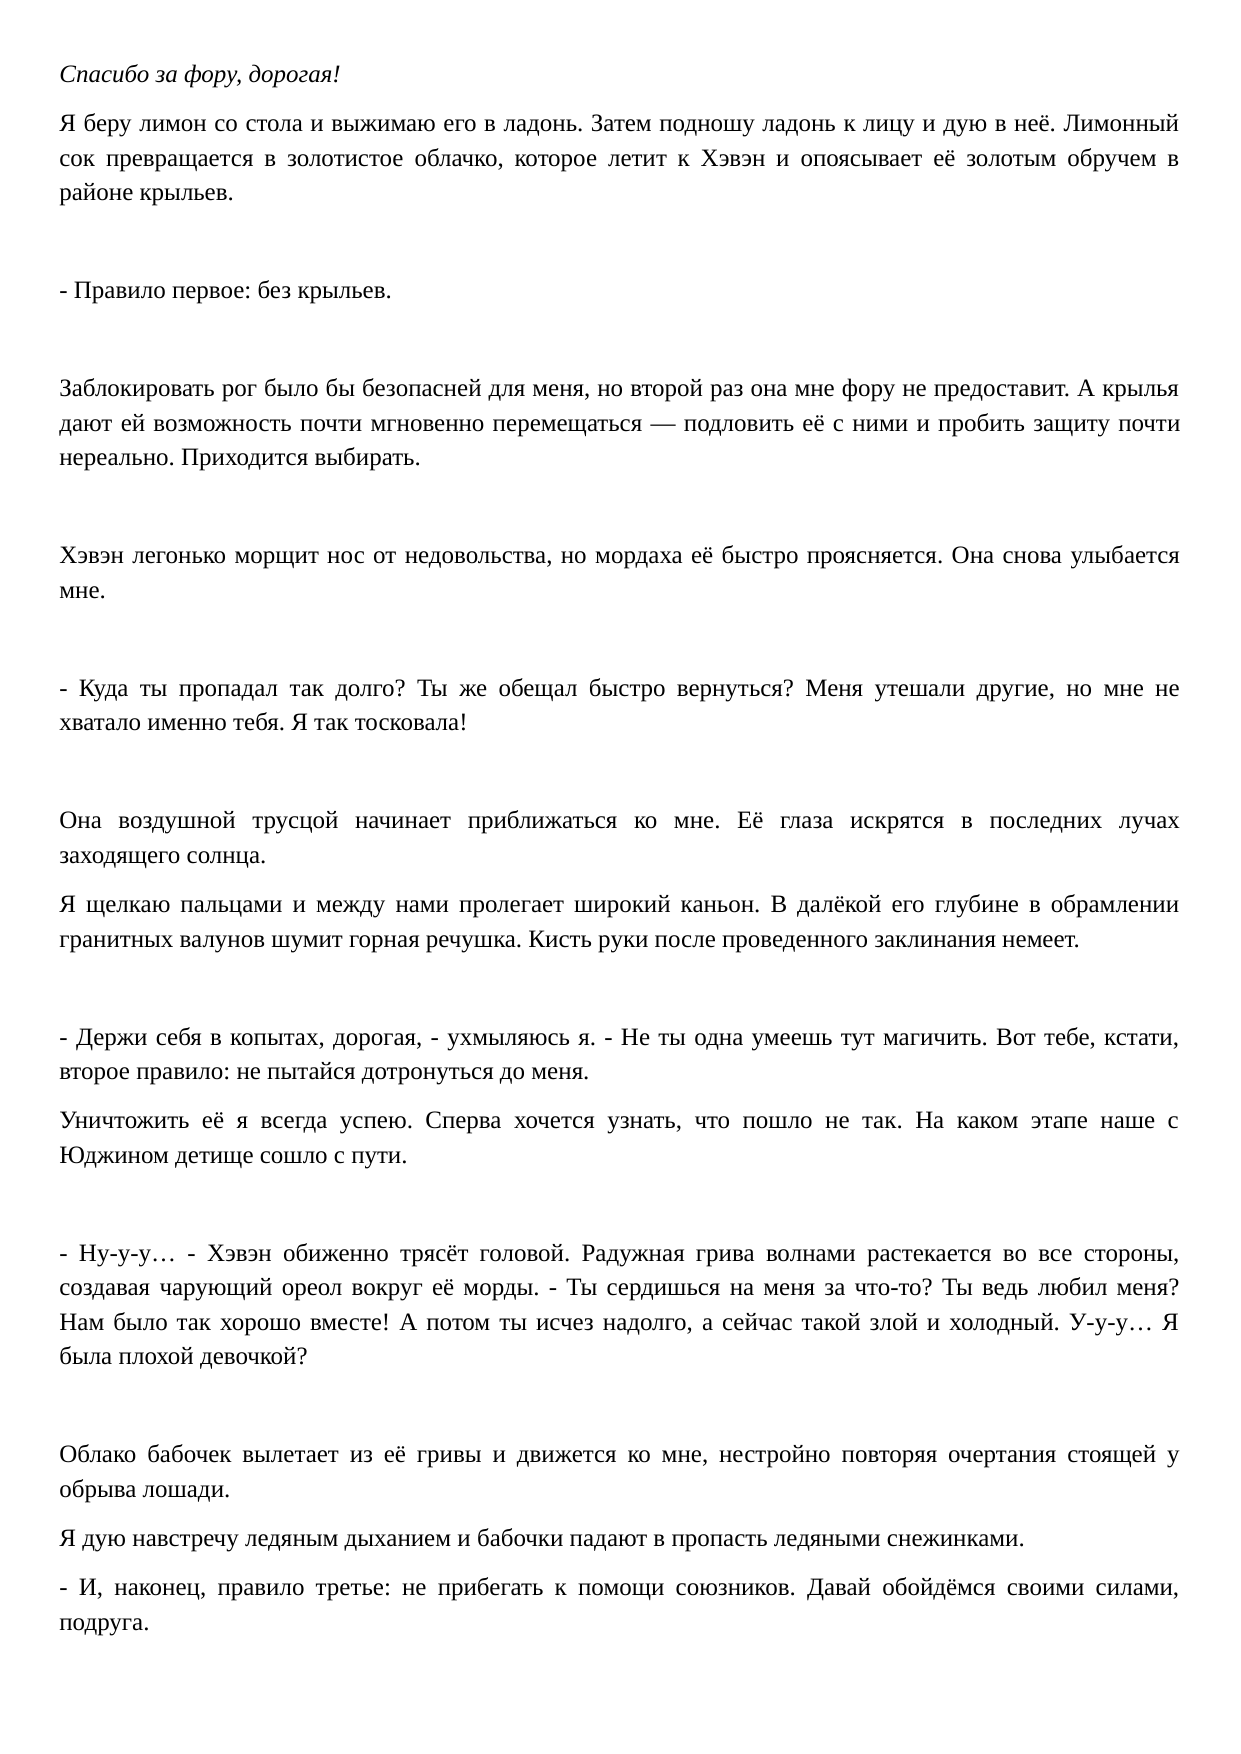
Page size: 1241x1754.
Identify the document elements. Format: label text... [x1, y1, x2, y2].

text Облако бабочек вылетает из её гривы и движется ко мне, нестройно повторяя очертания стоящей у обрыва лошади. [59, 1439, 1181, 1503]
text Я дую навстречу ледяным дыханием и бабочки падают в пропасть ледяными снежинками. [59, 1523, 1181, 1552]
text Уничтожить её я всегда успею. Сперва хочется узнать, что пошло не так. На каком этапе наше с Юджином детище сошло с пути. [59, 1105, 1181, 1168]
text Я беру лимон со стола и выжимаю его в ладонь. Затем подношу ладонь к лицу и дую в неё. Лимонный сок превращается в золотистое облачко, которое летит к Хэвэн и опоясывает её золотым обручем в районе крыльев. [59, 108, 1181, 206]
text Заблокировать рог было бы безопасней для меня, но второй раз она мне фору не предоставит. А крылья дают ей возможность почти мгновенно перемещаться — подловить её с ними и пробить защиту почти нереально. Приходится выбирать. [59, 373, 1181, 471]
text Хэвэн легонько морщит нос от недовольства, но мордаха её быстро проясняется. Она снова улыбается мне. [59, 540, 1181, 604]
text Она воздушной трусцой начинает приближаться ко мне. Её глаза искрятся в последних лучах заходящего солнца. [59, 806, 1181, 869]
text Спасибо за фору, дорогая! [59, 59, 1181, 88]
text - Ну-у-у… - Хэвэн обиженно трясёт головой. Радужная грива волнами растекается во все стороны, создавая чарующий ореол вокруг её морды. - Ты сердишься на меня за что-то? Ты ведь любил меня? Нам было так хорошо вместе! А потом ты исчез надолго, а сейчас такой злой и холодный. У-у-у… Я была плохой девочкой? [59, 1238, 1181, 1370]
text - Куда ты пропадал так долго? Ты же обещал быстро вернуться? Меня утешали другие, но мне не хватало именно тебя. Я так тосковала! [59, 673, 1181, 736]
text Я щелкаю пальцами и между нами пролегает широкий каньон. В далёкой его глубине в обрамлении гранитных валунов шумит горная речушка. Кисть руки после проведенного заклинания немеет. [59, 889, 1181, 952]
text - И, наконец, правило третье: не прибегать к помощи союзников. Давай обойдёмся своими силами, подруга. [59, 1572, 1181, 1635]
text - Правило первое: без крыльев. [59, 275, 1181, 304]
text - Держи себя в копытах, дорогая, - ухмыляюсь я. - Не ты одна умеешь тут магичить. Вот тебе, кстати, второе правило: не пытайся дотронуться до меня. [59, 1022, 1181, 1085]
